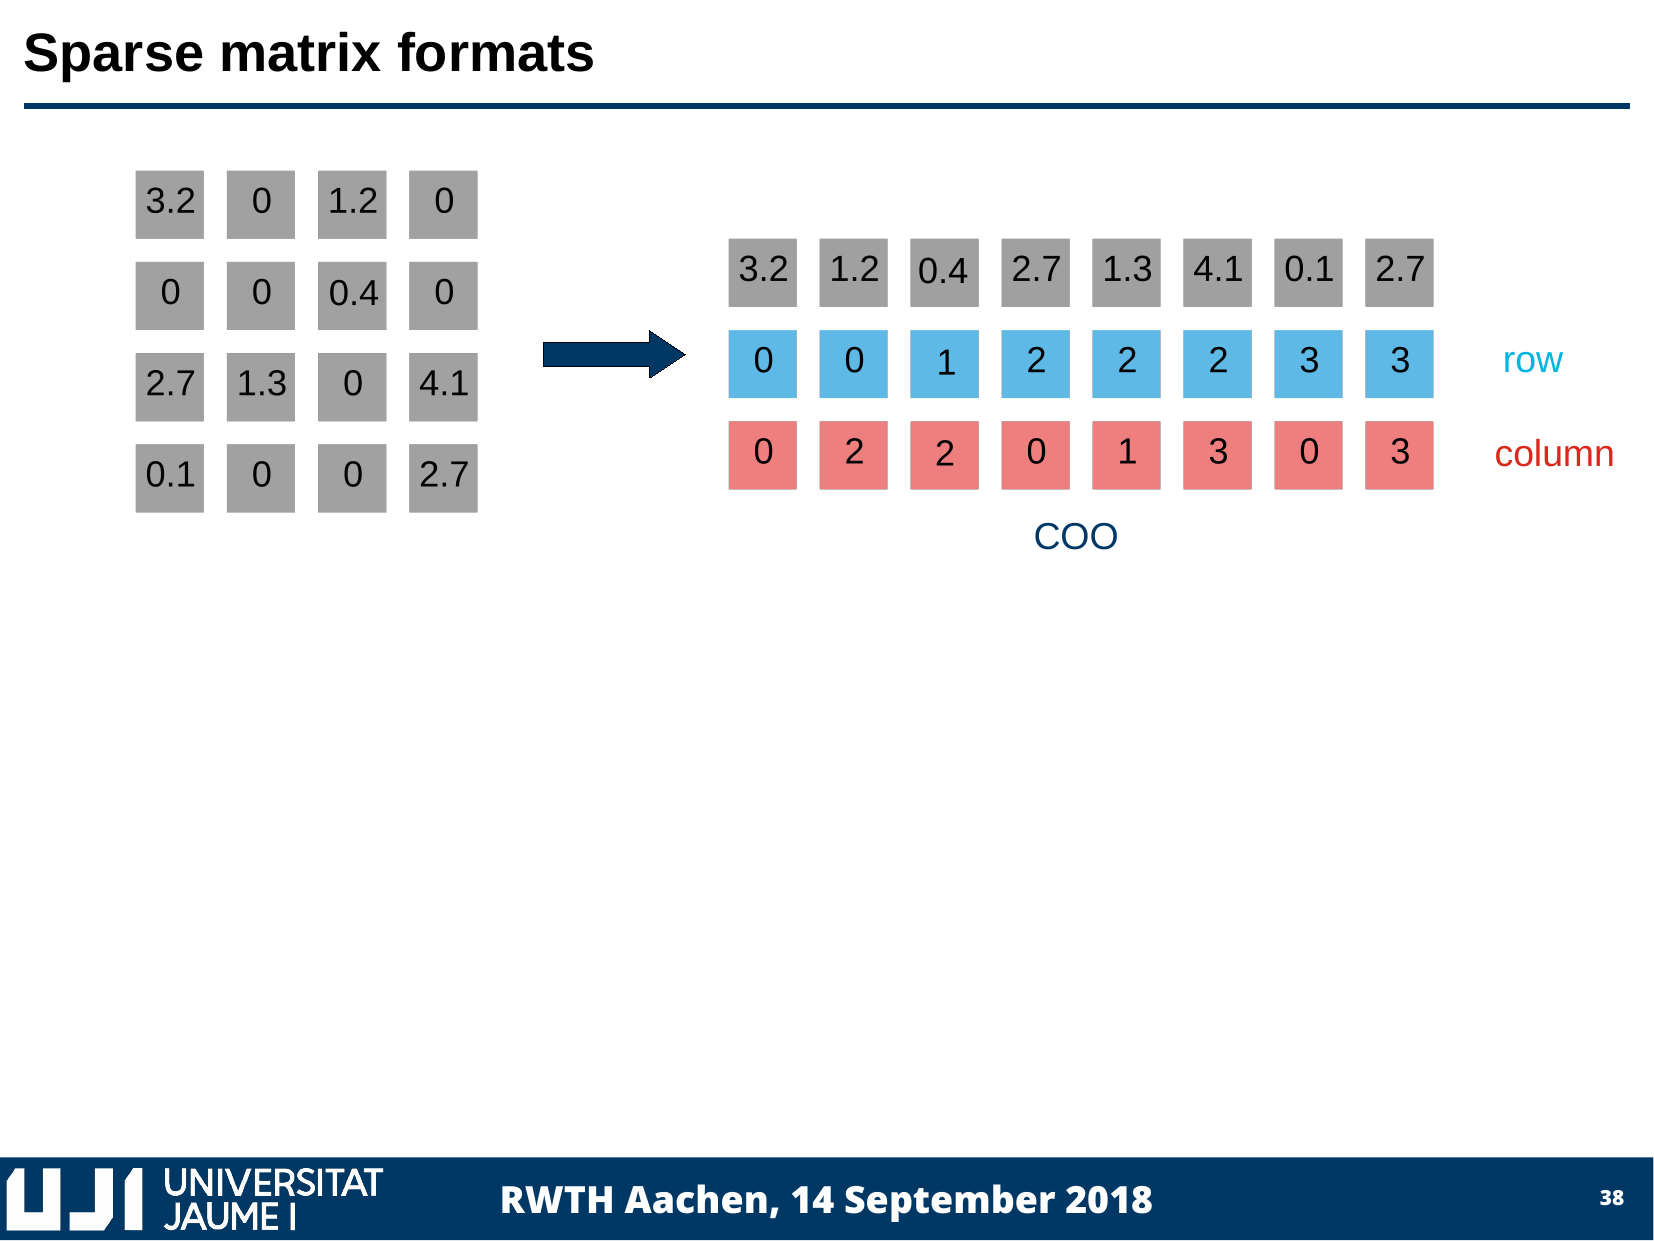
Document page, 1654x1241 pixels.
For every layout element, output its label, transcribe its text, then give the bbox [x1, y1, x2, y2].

picture [721, 231, 1441, 497]
text_box column [1479, 425, 1630, 483]
text_box row [1488, 330, 1579, 388]
text_box COO [1018, 507, 1134, 565]
picture [128, 163, 485, 520]
picture [0, 1158, 390, 1241]
title Sparse matrix formats [23, 0, 1630, 107]
text_box [543, 330, 686, 378]
